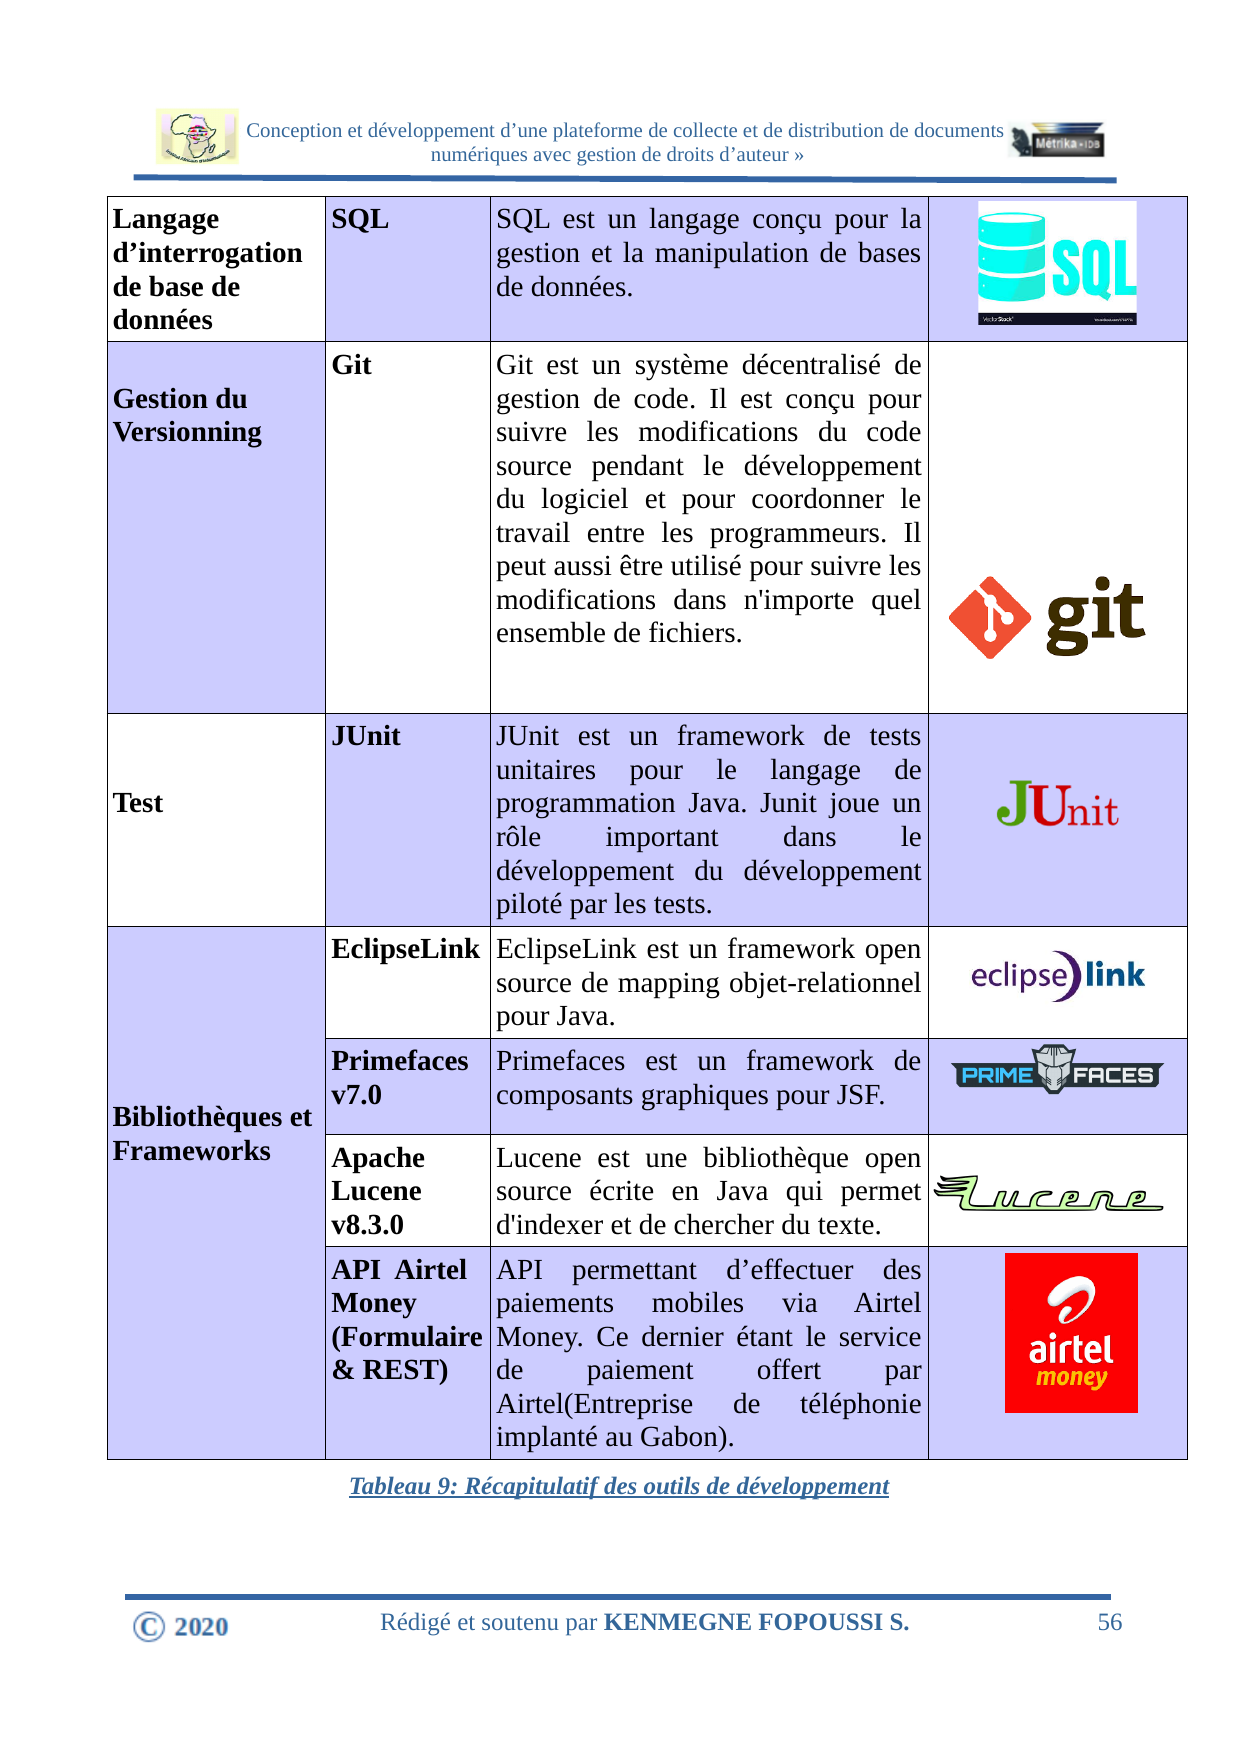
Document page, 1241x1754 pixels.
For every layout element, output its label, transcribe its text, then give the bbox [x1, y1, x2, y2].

table_cell EclipseLink [326, 927, 490, 1038]
table_cell Primefaces est un framework de composants graphiques pour JSF. [491, 1039, 928, 1134]
table_cell [929, 1135, 1187, 1246]
table_cell Apache Lucene v8.3.0 [326, 1135, 490, 1246]
table_cell Git [326, 342, 490, 713]
table_cell [929, 197, 1187, 341]
table_cell EclipseLink est un framework open source de mapping objet-relationnel pour Java. [491, 927, 928, 1038]
picture [1003, 116, 1109, 160]
picture [940, 561, 1154, 674]
picture [969, 931, 1147, 1020]
table_cell API permettant d’effectuer des paiements mobiles via Airtel Money. Ce dernier étant le service de paiement offert par Airtel(Entreprise de téléphonie implanté au Gabon). [491, 1247, 928, 1459]
table_cell Lucene est une bibliothèque open source écrite en Java qui permet d'indexer et de chercher du texte. [491, 1135, 928, 1246]
table_cell JUnit [326, 714, 490, 926]
picture [126, 1604, 231, 1647]
picture [1005, 1253, 1138, 1413]
picture [973, 718, 1142, 888]
table_cell [929, 1247, 1187, 1459]
table_cell Bibliothèques et Frameworks [108, 927, 325, 1459]
table_cell SQL [326, 197, 490, 341]
picture [978, 201, 1137, 325]
table_cell Langage d’interrogation de base de données [108, 197, 325, 341]
table_cell Primefaces v7.0 [326, 1039, 490, 1134]
table_cell API Airtel Money (Formulaire & REST) [326, 1247, 490, 1459]
table_cell JUnit est un framework de tests unitaires pour le langage de programmation Java. Junit joue un rôle important dans le développement du développement piloté par les tests. [491, 714, 928, 926]
table_cell [929, 927, 1187, 1038]
table_cell [929, 342, 1187, 713]
picture [154, 107, 241, 166]
picture [942, 1043, 1173, 1095]
table_cell Gestion du Versionning [108, 342, 325, 713]
text Tableau 9: Récapitulatif des outils de développement [118, 1471, 1122, 1500]
table_cell Git est un système décentralisé de gestion de code. Il est conçu pour suivre les modifications du code source pendant le développement du logiciel et pour coordonner le travail entre les programmeurs. Il peut aussi être utilisé pour suivre les modifications dans n'importe quel ensemble de fichiers. [491, 342, 928, 713]
table_cell [929, 714, 1187, 926]
table_cell [929, 1039, 1187, 1134]
picture [933, 1175, 1164, 1211]
table_cell Test [108, 714, 325, 926]
table_cell SQL est un langage conçu pour la gestion et la manipulation de bases de données. [491, 197, 928, 341]
